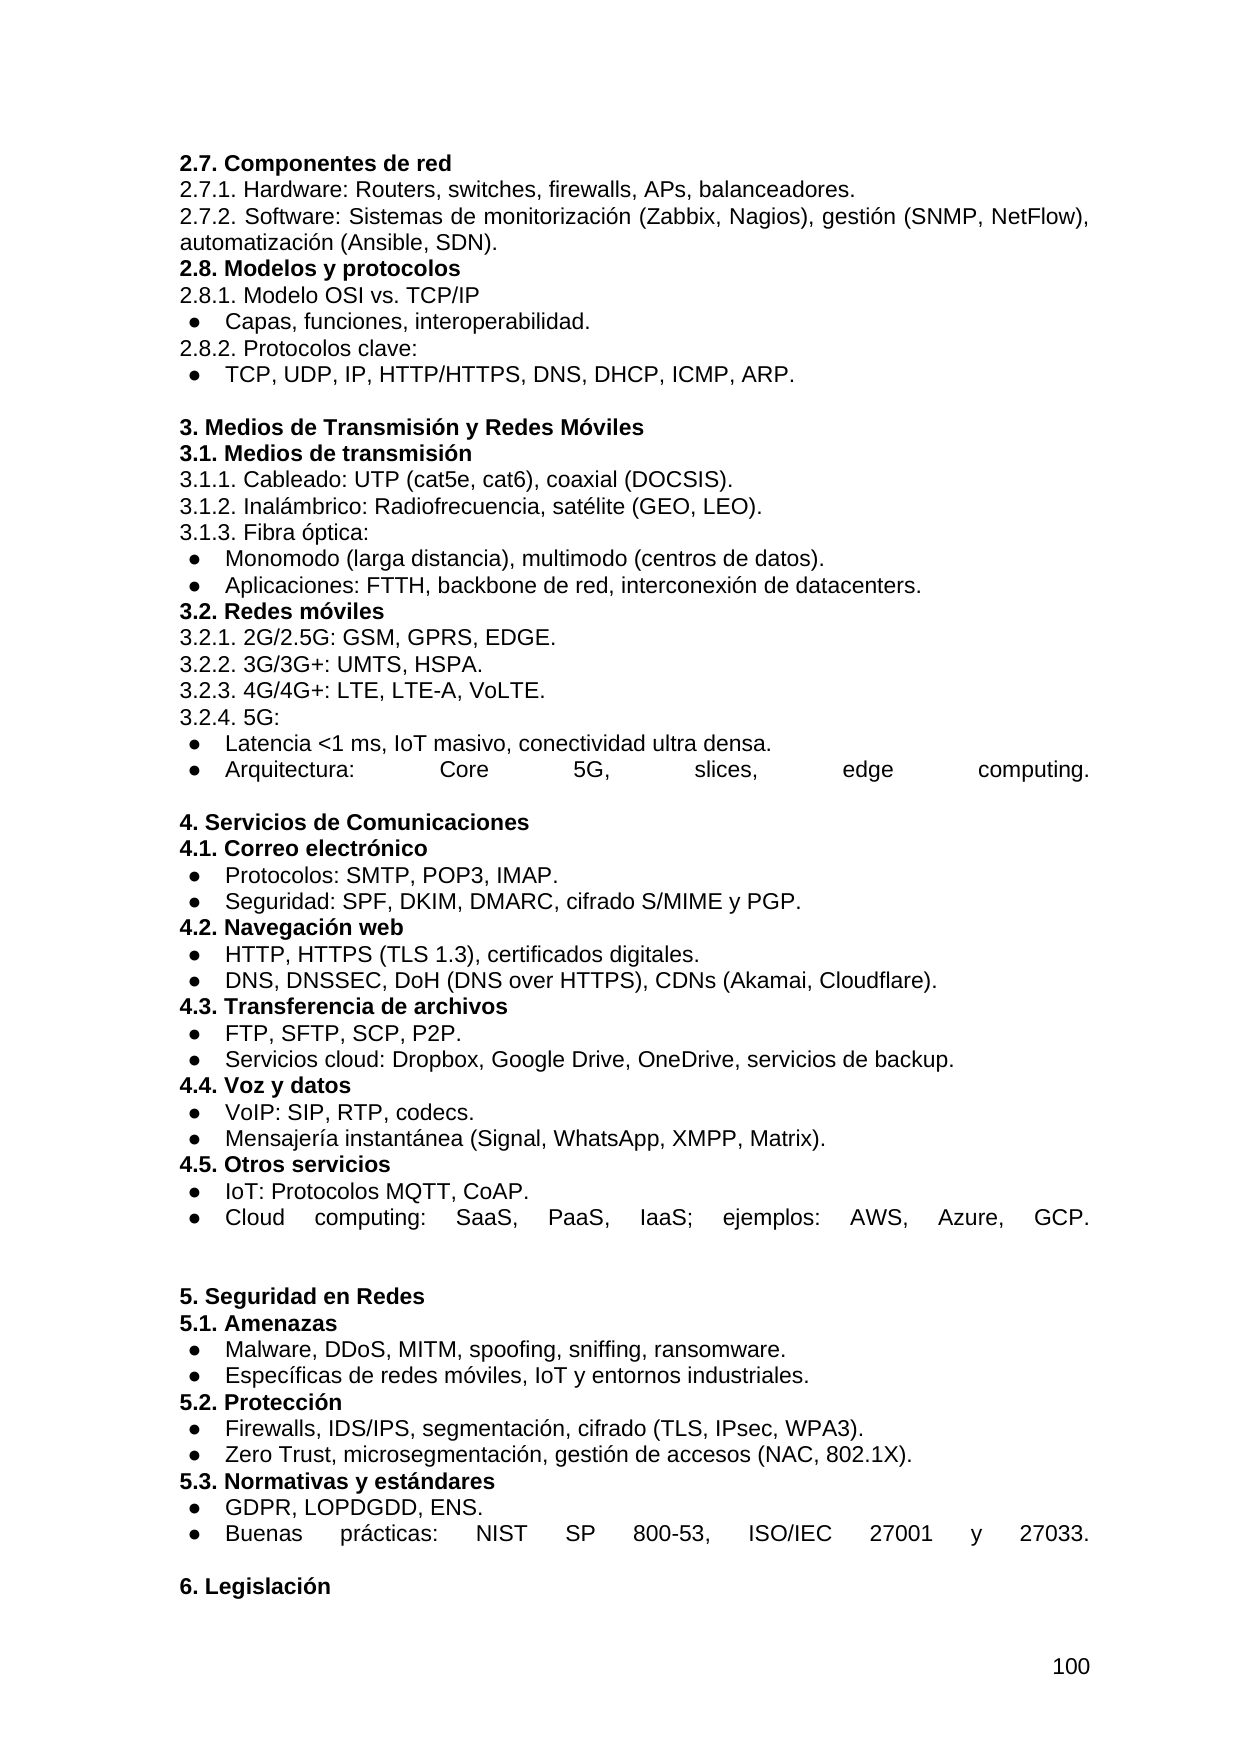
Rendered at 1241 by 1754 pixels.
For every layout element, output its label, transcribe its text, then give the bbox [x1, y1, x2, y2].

list Zero Trust, microsegmentación, gestión de accesos (NAC, 802.1X). [187, 1441, 1090, 1468]
text 5.2. Protección [179, 1389, 1090, 1415]
text 3.2.2. 3G/3G+: UMTS, HSPA. [179, 651, 1090, 677]
text 4.1. Correo electrónico [179, 835, 1090, 862]
text 2.8.1. Modelo OSI vs. TCP/IP [179, 282, 1090, 308]
list Malware, DDoS, MITM, spoofing, sniffing, ransomware. [187, 1336, 1090, 1362]
text 3.1.3. Fibra óptica: [179, 519, 1090, 545]
text 3.1.1. Cableado: UTP (cat5e, cat6), coaxial (DOCSIS). [179, 466, 1090, 493]
list DNS, DNSSEC, DoH (DNS over HTTPS), CDNs (Akamai, Cloudflare). [187, 967, 1090, 993]
text 2.7.2. Software: Sistemas de monitorización (Zabbix, Nagios), gestión (SNMP, NetFlow), automatización (Ansible, SDN). [179, 203, 1090, 255]
text 2.7. Componentes de red [179, 150, 1090, 176]
text 4.3. Transferencia de archivos [179, 993, 1090, 1020]
list Seguridad: SPF, DKIM, DMARC, cifrado S/MIME y PGP. [187, 888, 1090, 914]
list Aplicaciones: FTTH, backbone de red, interconexión de datacenters. [187, 572, 1090, 598]
text 4.2. Navegación web [179, 914, 1090, 941]
text 2.7.1. Hardware: Routers, switches, firewalls, APs, balanceadores. [179, 176, 1090, 203]
list Arquitectura: Core 5G, slices, edge computing. [187, 756, 1090, 809]
text 5.1. Amenazas [179, 1309, 1090, 1336]
list Servicios cloud: Dropbox, Google Drive, OneDrive, servicios de backup. [187, 1046, 1090, 1072]
list Buenas prácticas: NIST SP 800-53, ISO/IEC 27001 y 27033. [187, 1520, 1090, 1573]
list TCP, UDP, IP, HTTP/HTTPS, DNS, DHCP, ICMP, ARP. [187, 361, 1090, 387]
text 5. Seguridad en Redes [179, 1283, 1090, 1309]
list IoT: Protocolos MQTT, CoAP. [187, 1178, 1090, 1204]
text 3. Medios de Transmisión y Redes Móviles [179, 413, 1090, 440]
list HTTP, HTTPS (TLS 1.3), certificados digitales. [187, 941, 1090, 967]
text 4.4. Voz y datos [179, 1072, 1090, 1099]
list Cloud computing: SaaS, PaaS, IaaS; ejemplos: AWS, Azure, GCP. [187, 1204, 1090, 1257]
text 2.8.2. Protocolos clave: [179, 334, 1090, 361]
list Mensajería instantánea (Signal, WhatsApp, XMPP, Matrix). [187, 1125, 1090, 1151]
list Específicas de redes móviles, IoT y entornos industriales. [187, 1362, 1090, 1389]
text 3.2. Redes móviles [179, 598, 1090, 624]
list GDPR, LOPDGDD, ENS. [187, 1494, 1090, 1520]
text 3.2.3. 4G/4G+: LTE, LTE-A, VoLTE. [179, 677, 1090, 703]
text 3.1. Medios de transmisión [179, 440, 1090, 466]
text 6. Legislación [179, 1573, 1090, 1599]
text 2.8. Modelos y protocolos [179, 255, 1090, 282]
list Firewalls, IDS/IPS, segmentación, cifrado (TLS, IPsec, WPA3). [187, 1415, 1090, 1441]
list Protocolos: SMTP, POP3, IMAP. [187, 862, 1090, 888]
list Latencia <1 ms, IoT masivo, conectividad ultra densa. [187, 730, 1090, 756]
list FTP, SFTP, SCP, P2P. [187, 1020, 1090, 1046]
text 4. Servicios de Comunicaciones [179, 809, 1090, 835]
text 5.3. Normativas y estándares [179, 1468, 1090, 1494]
text 3.1.2. Inalámbrico: Radiofrecuencia, satélite (GEO, LEO). [179, 493, 1090, 519]
text 4.5. Otros servicios [179, 1151, 1090, 1178]
list Capas, funciones, interoperabilidad. [187, 308, 1090, 334]
text 3.2.1. 2G/2.5G: GSM, GPRS, EDGE. [179, 624, 1090, 651]
list Monomodo (larga distancia), multimodo (centros de datos). [187, 545, 1090, 572]
list VoIP: SIP, RTP, codecs. [187, 1099, 1090, 1125]
text 3.2.4. 5G: [179, 703, 1090, 730]
